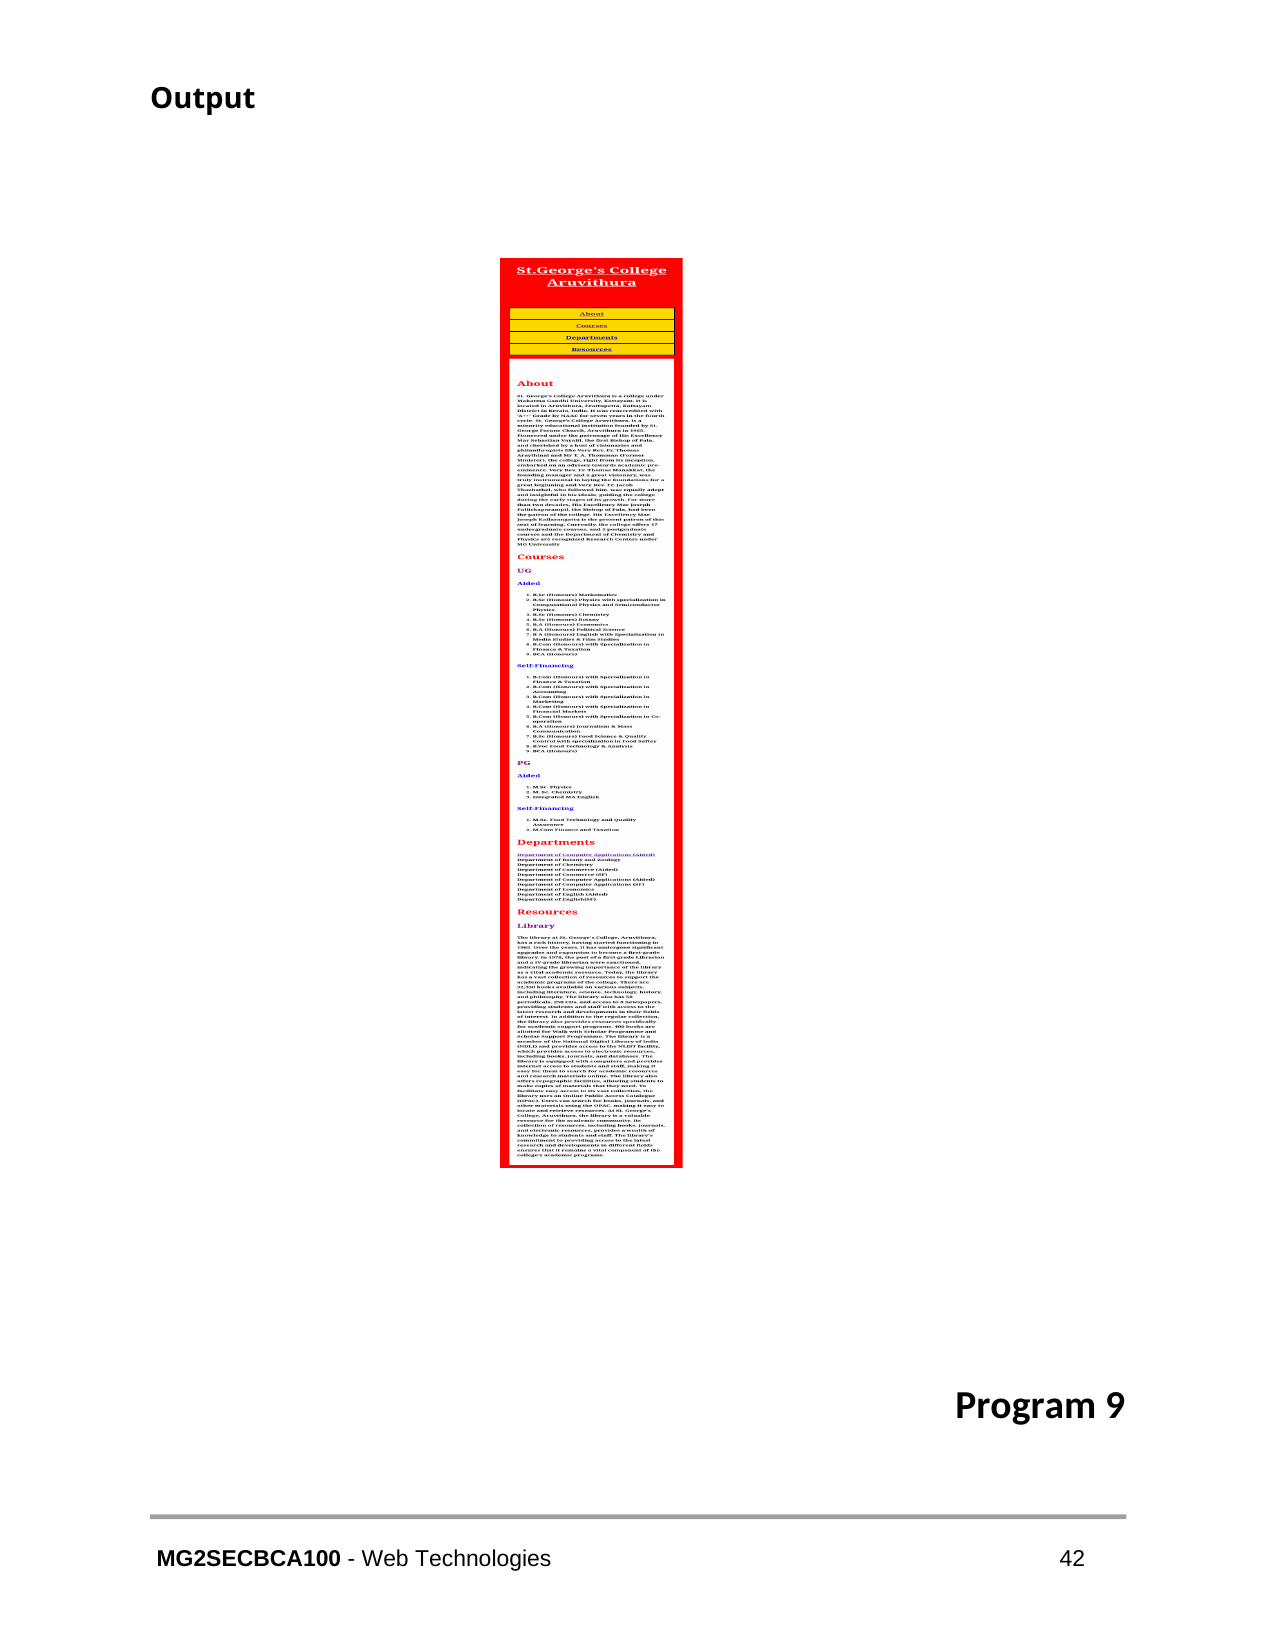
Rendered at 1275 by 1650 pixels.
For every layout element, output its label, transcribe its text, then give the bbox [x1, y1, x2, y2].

picture [500, 258, 683, 1168]
text Program 9 [225, 1380, 1125, 1429]
text Output [150, 77, 1125, 117]
